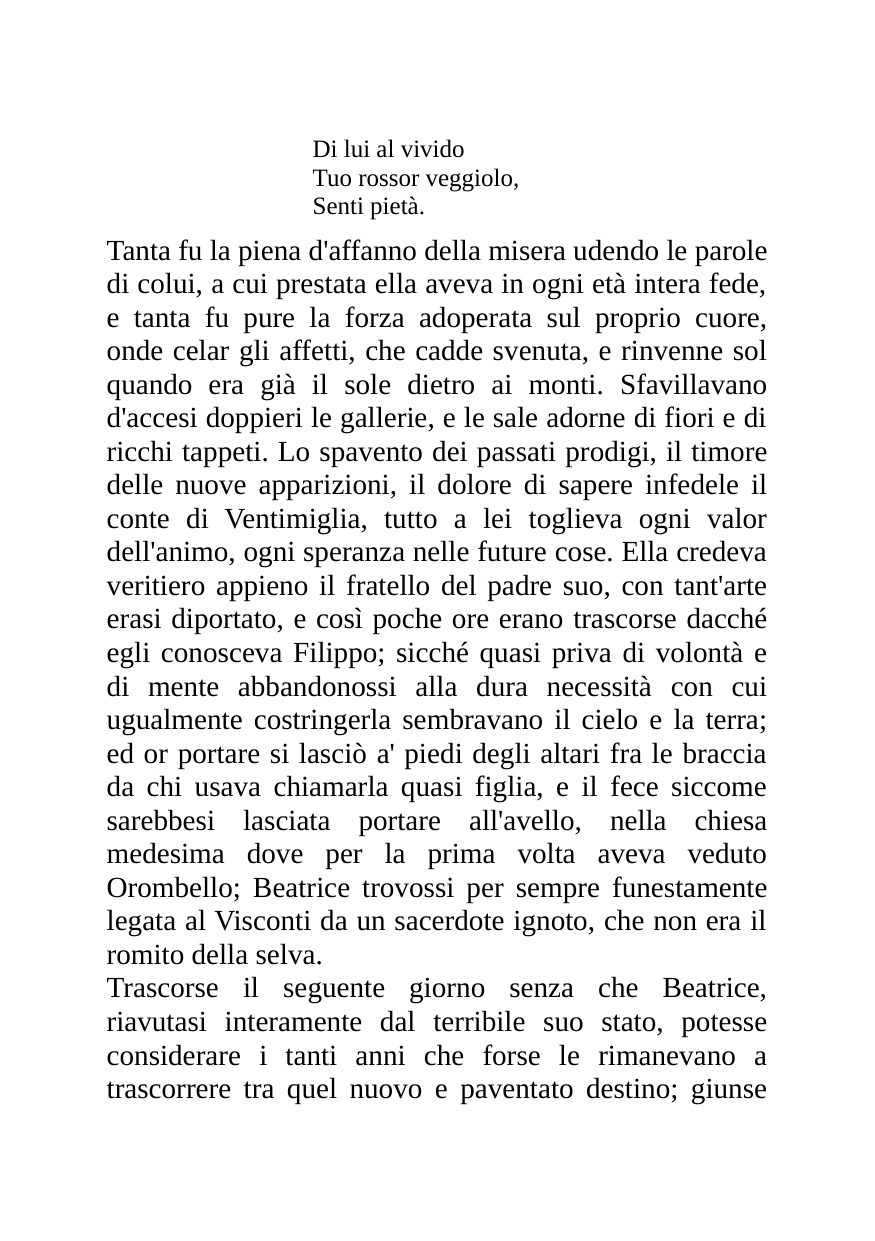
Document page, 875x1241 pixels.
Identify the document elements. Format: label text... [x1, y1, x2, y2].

text Tanta fu la piena d'affanno della misera udendo le parole di colui, a cui prestata ella aveva in ogni età intera fede, e tanta fu pure la forza adoperata sul proprio cuore, onde celar gli affetti, che cadde svenuta, e rinvenne sol quando era già il sole dietro ai monti. Sfavillavano d'accesi doppieri le gallerie, e le sale adorne di fiori e di ricchi tappeti. Lo spavento dei passati prodigi, il timore delle nuove apparizioni, il dolore di sapere infedele il conte di Ventimiglia, tutto a lei toglieva ogni valor dell'animo, ogni speranza nelle future cose. Ella credeva veritiero appieno il fratello del padre suo, con tant'arte erasi diportato, e così poche ore erano trascorse dacché egli conosceva Filippo; sicché quasi priva di volontà e di mente abbandonossi alla dura necessità con cui ugualmente costringerla sembravano il cielo e la terra; ed or portare si lasciò a' piedi degli altari fra le braccia da chi usava chiamarla quasi figlia, e il fece siccome sarebbesi lasciata portare all'avello, nella chiesa medesima dove per la prima volta aveva veduto Orombello; Beatrice trovossi per sempre funestamente legata al Visconti da un sacerdote ignoto, che non era il romito della selva. [106, 233, 768, 971]
text Trascorse il seguente giorno senza che Beatrice, riavutasi interamente dal terribile suo stato, potesse considerare i tanti anni che forse le rimanevano a trascorrere tra quel nuovo e paventato destino; giunse [106, 971, 768, 1105]
text Di lui al vivido Tuo rossor veggiolo, Senti pietà. [275, 134, 768, 220]
